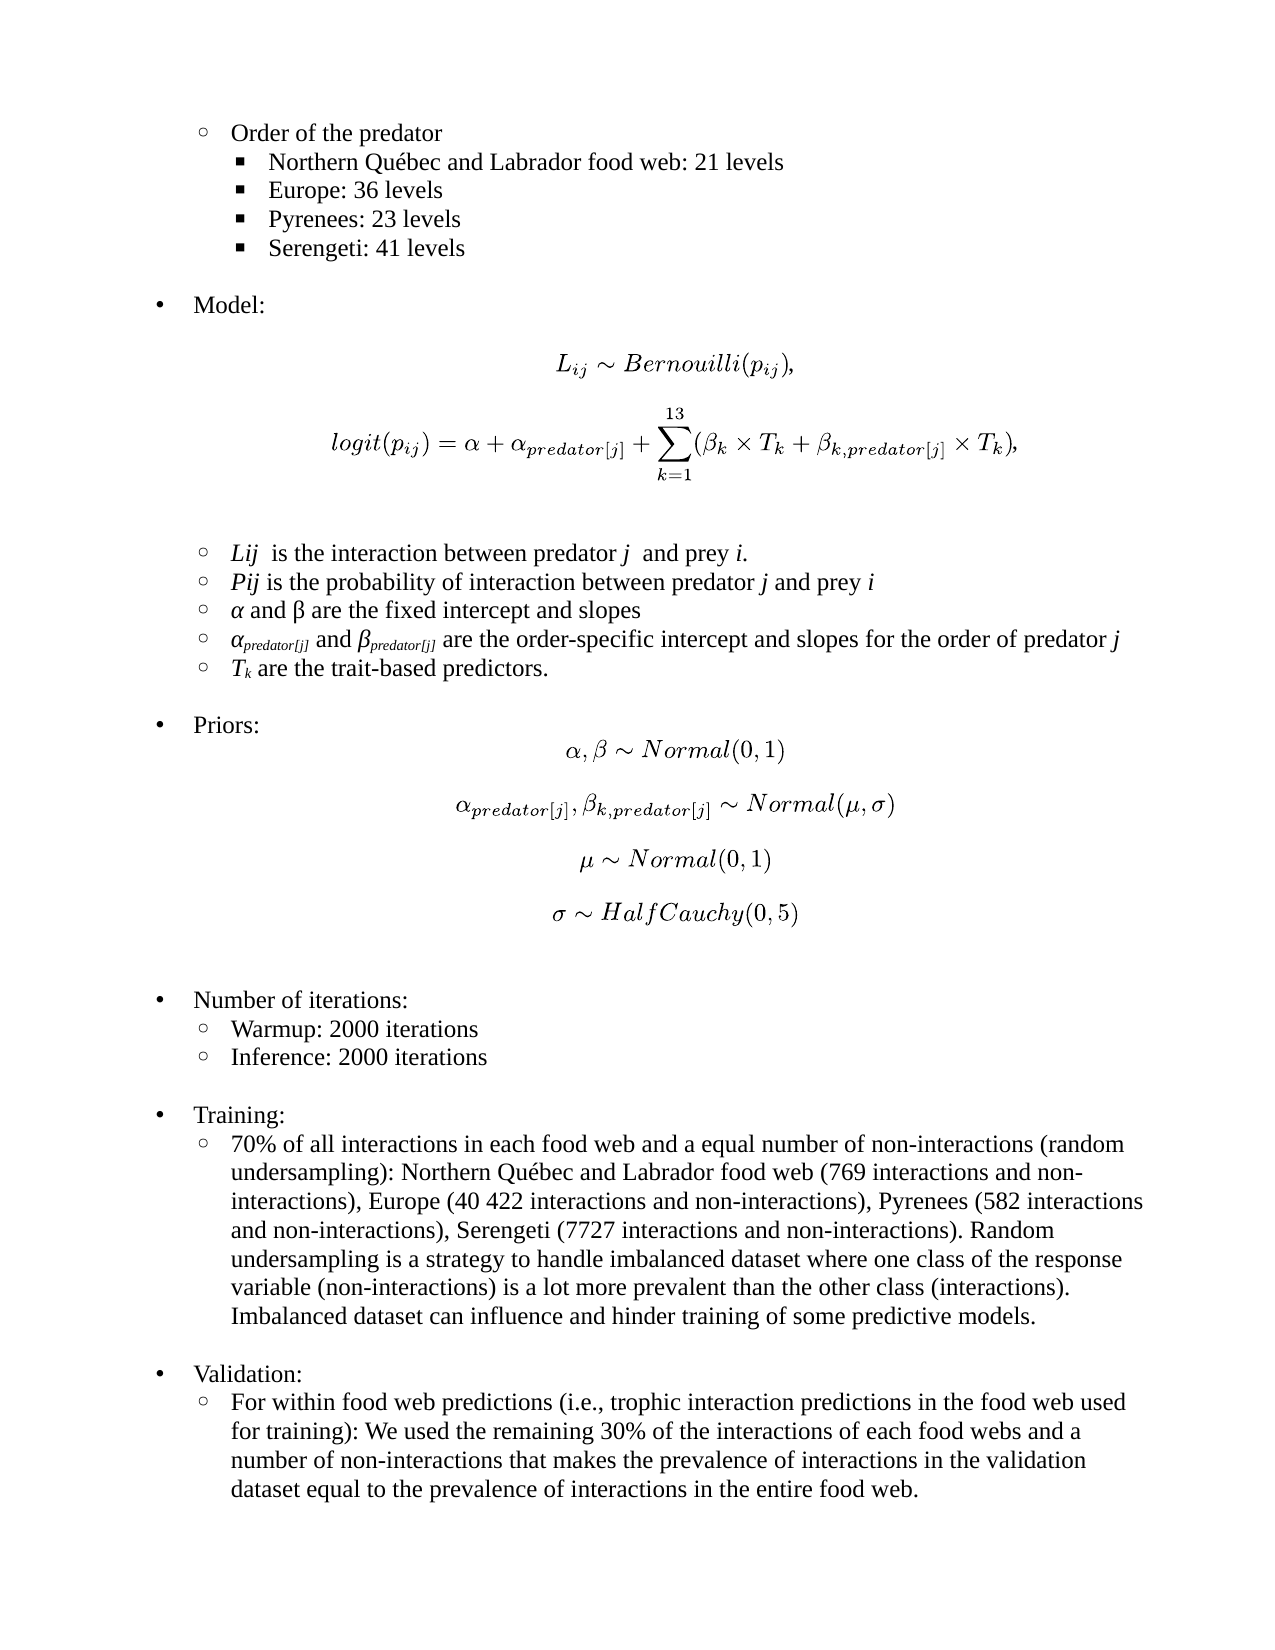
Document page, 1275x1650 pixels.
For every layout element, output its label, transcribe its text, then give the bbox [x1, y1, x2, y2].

list Priors: [156, 711, 1157, 739]
list α and β are the fixed intercept and slopes [193, 596, 1157, 624]
list Order of the predator [193, 118, 1157, 147]
list Model: [156, 291, 1157, 319]
list Pyrenees: 23 levels [231, 204, 1157, 233]
list Inference: 2000 iterations [193, 1042, 1157, 1071]
list , [682, 407, 1157, 481]
list Warmup: 2000 iterations [193, 1014, 1157, 1042]
list Northern Québec and Labrador food web: 21 levels [231, 147, 1157, 176]
list αpredator[j] and βpredator[j] are the order-specific intercept and slopes for the order of predator j [193, 624, 1157, 653]
list Training: [156, 1100, 1157, 1129]
list Lij is the interaction between predator j and prey i. [193, 538, 1157, 567]
list For within food web predictions (i.e., trophic interaction predictions in the food web used for training): We used the remaining 30% of the interactions of each food webs and a number of non-interactions that makes the prevalence of interactions in the validation dataset equal to the prevalence of interactions in the entire food web. [193, 1387, 1157, 1502]
list [156, 407, 669, 481]
list Tk are the trait-based predictors. [193, 653, 1157, 682]
list Serengeti: 41 levels [231, 233, 1157, 262]
list Validation: [156, 1359, 1157, 1387]
list Number of iterations: [156, 985, 1157, 1014]
list Europe: 36 levels [231, 176, 1157, 204]
list , [156, 348, 1157, 379]
list Pij is the probability of interaction between predator j and prey i [193, 567, 1157, 596]
list 70% of all interactions in each food web and a equal number of non-interactions (random undersampling): Northern Québec and Labrador food web (769 interactions and non-interactions), Europe (40 422 interactions and non-interactions), Pyrenees (582 interactions and non-interactions), Serengeti (7727 interactions and non-interactions). Random undersampling is a strategy to handle imbalanced dataset where one class of the response variable (non-interactions) is a lot more prevalent than the other class (interactions). Imbalanced dataset can influence and hinder training of some predictive models. [193, 1129, 1157, 1330]
